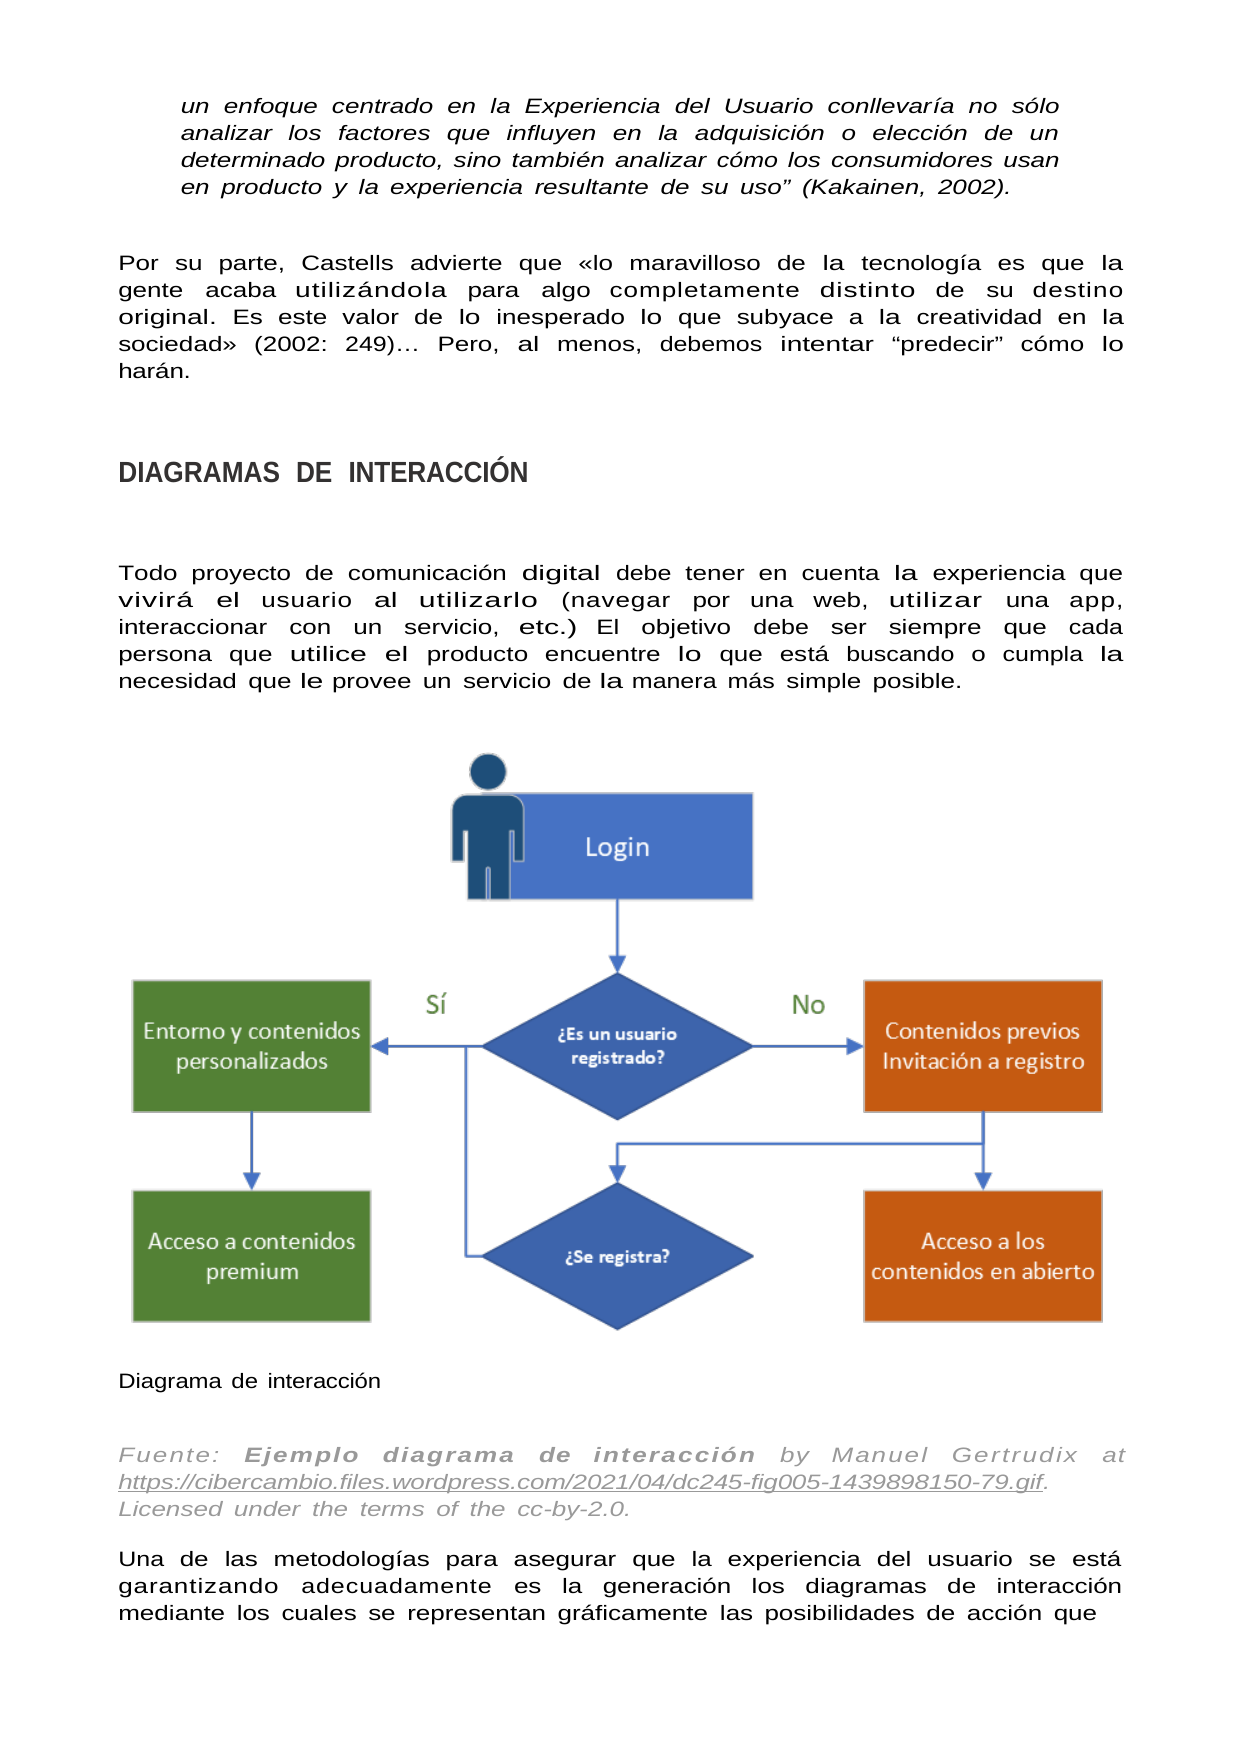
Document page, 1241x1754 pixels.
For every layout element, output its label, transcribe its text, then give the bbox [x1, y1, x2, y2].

text Todo proyecto de comunicación digital debe tener en cuenta la experiencia que vivirá el usuario al utilizarlo (navegar por una web, utilizar una app, interaccionar con un servicio, etc.) El objetivo debe ser siempre que cada persona que utilice el producto encuentre lo que está buscando o cumpla la necesidad que le provee un servicio de la manera más simple posible. [118, 561, 1123, 693]
text Por su parte, Castells advierte que «lo maravilloso de la tecnología es que la gente acaba utilizándola para algo completamente distinto de su destino original. Es este valor de lo inesperado lo que subyace a la creatividad en la sociedad» (2002: 249)… Pero, al menos, debemos intentar “predecir” cómo lo harán. [118, 251, 1123, 383]
text Fuente: Ejemplo diagrama de interacción by Manuel Gertrudix at https://cibercambio.files.wordpress.com/2021/04/dc245-fig005-1439898150-79.gif. Licensed under the terms of the cc-by-2.0. [118, 1443, 1125, 1521]
text un enfoque centrado en la Experiencia del Usuario conllevaría no sólo analizar los factores que influyen en la adquisición o elección de un determinado producto, sino también analizar cómo los consumidores usan en producto y la experiencia resultante de su uso” (Kakainen, 2002). [181, 94, 1060, 199]
text Una de las metodologías para asegurar que la experiencia del usuario se está garantizando adecuadamente es la generación los diagramas de interacción mediante los cuales se representan gráficamente las posibilidades de acción que [118, 1547, 1123, 1625]
subtitle DIAGRAMAS DE INTERACCIÓN [118, 455, 1138, 489]
picture [118, 741, 1119, 1343]
text Diagrama de interacción [118, 1369, 1138, 1393]
